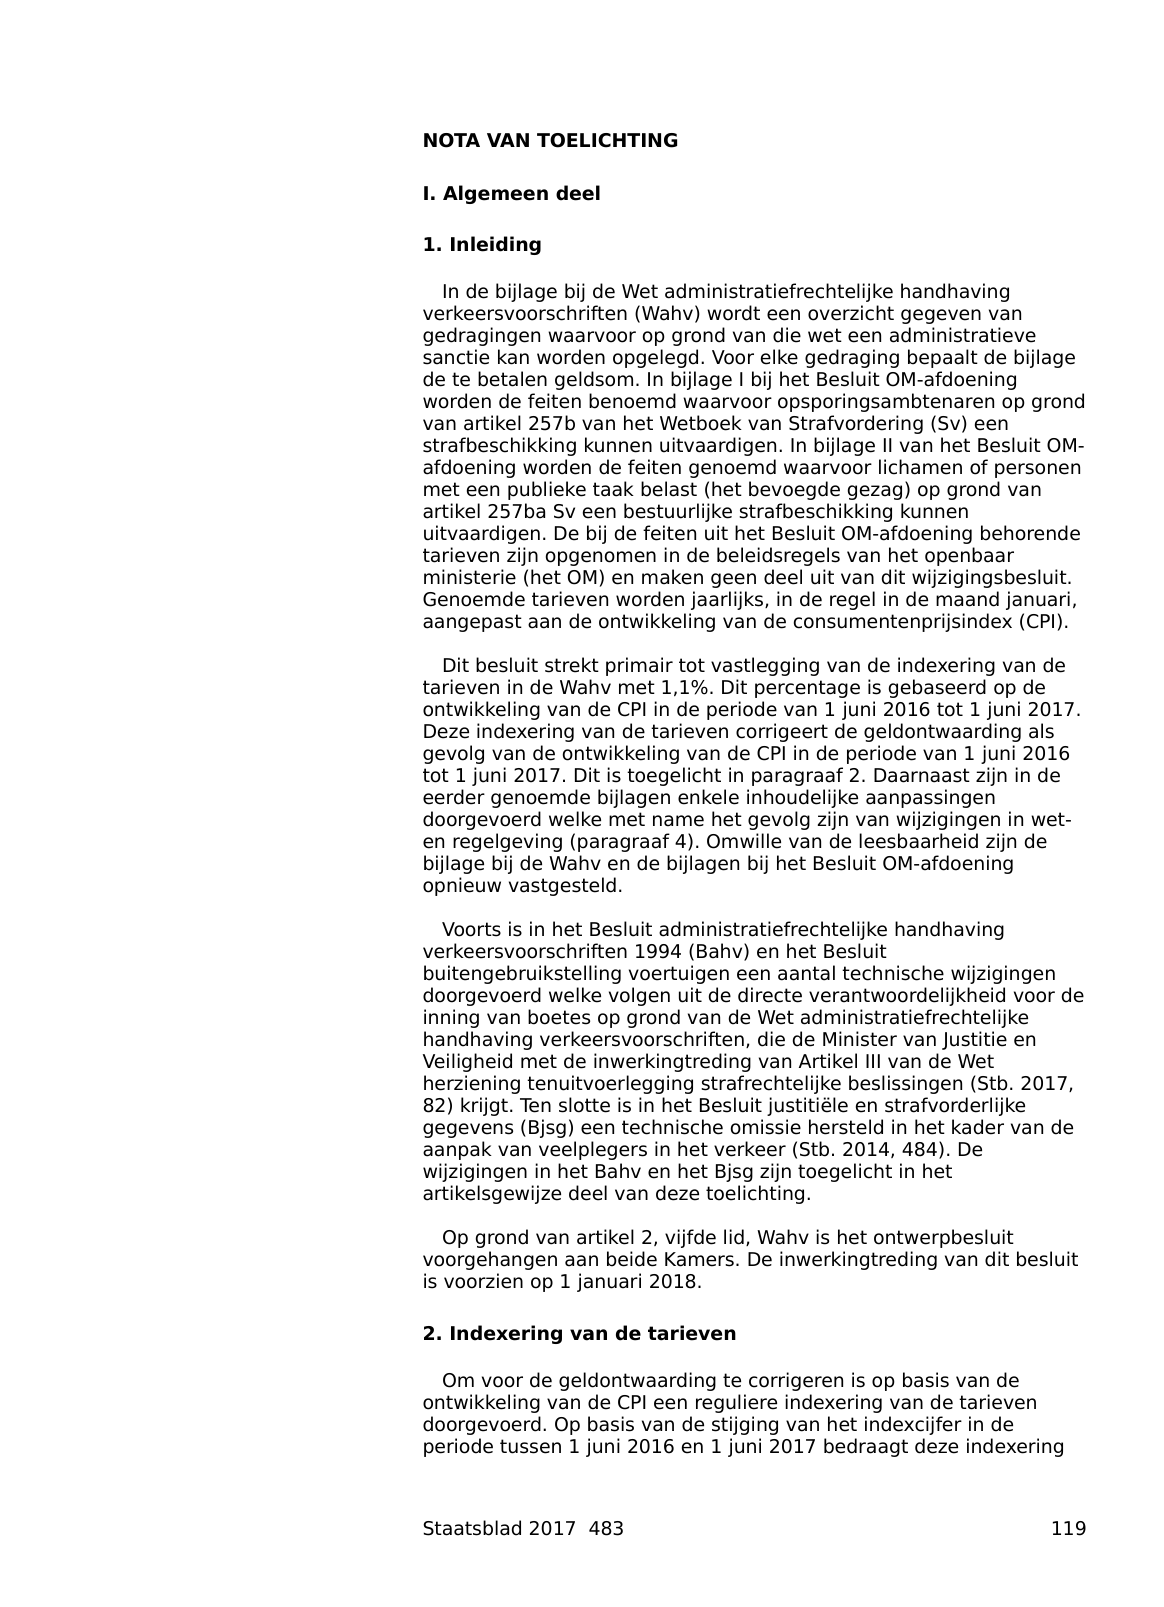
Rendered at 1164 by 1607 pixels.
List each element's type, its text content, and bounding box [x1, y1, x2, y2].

text Om voor de geldontwaarding te corrigeren is op basis van de ontwikkeling van de CPI een reguliere indexering van de tarieven doorgevoerd. Op basis van de stijging van het indexcijfer in de periode tussen 1 juni 2016 en 1 juni 2017 bedraagt deze indexering [422, 1370, 1087, 1458]
subtitle 2. Indexering van de tarieven [422, 1323, 1087, 1345]
text Voorts is in het Besluit administratiefrechtelijke handhaving verkeersvoorschriften 1994 (Bahv) en het Besluit buitengebruikstelling voertuigen een aantal technische wijzigingen doorgevoerd welke volgen uit de directe verantwoordelijkheid voor de inning van boetes op grond van de Wet administratiefrechtelijke handhaving verkeersvoorschriften, die de Minister van Justitie en Veiligheid met de inwerkingtreding van Artikel III van de Wet herziening tenuitvoerlegging strafrechtelijke beslissingen (Stb. 2017, 82) krijgt. Ten slotte is in het Besluit justitiële en strafvorderlijke gegevens (Bjsg) een technische omissie hersteld in het kader van de aanpak van veelplegers in het verkeer (Stb. 2014, 484). De wijzigingen in het Bahv en het Bjsg zijn toegelicht in het artikelsgewijze deel van deze toelichting. [422, 919, 1087, 1205]
subtitle NOTA VAN TOELICHTING [422, 130, 1087, 152]
subtitle 1. Inleiding [422, 234, 1087, 256]
text Op grond van artikel 2, vijfde lid, Wahv is het ontwerpbesluit voorgehangen aan beide Kamers. De inwerkingtreding van dit besluit is voorzien op 1 januari 2018. [422, 1227, 1087, 1293]
text In de bijlage bij de Wet administratiefrechtelijke handhaving verkeersvoorschriften (Wahv) wordt een overzicht gegeven van gedragingen waarvoor op grond van die wet een administratieve sanctie kan worden opgelegd. Voor elke gedraging bepaalt de bijlage de te betalen geldsom. In bijlage I bij het Besluit OM-afdoening worden de feiten benoemd waarvoor opsporingsambtenaren op grond van artikel 257b van het Wetboek van Strafvordering (Sv) een strafbeschikking kunnen uitvaardigen. In bijlage II van het Besluit OM-afdoening worden de feiten genoemd waarvoor lichamen of personen met een publieke taak belast (het bevoegde gezag) op grond van artikel 257ba Sv een bestuurlijke strafbeschikking kunnen uitvaardigen. De bij de feiten uit het Besluit OM-afdoening behorende tarieven zijn opgenomen in de beleidsregels van het openbaar ministerie (het OM) en maken geen deel uit van dit wijzigingsbesluit. Genoemde tarieven worden jaarlijks, in de regel in de maand januari, aangepast aan de ontwikkeling van de consumentenprijsindex (CPI). [422, 281, 1087, 633]
subtitle I. Algemeen deel [422, 182, 1087, 204]
text Dit besluit strekt primair tot vastlegging van de indexering van de tarieven in de Wahv met 1,1%. Dit percentage is gebaseerd op de ontwikkeling van de CPI in de periode van 1 juni 2016 tot 1 juni 2017. Deze indexering van de tarieven corrigeert de geldontwaarding als gevolg van de ontwikkeling van de CPI in de periode van 1 juni 2016 tot 1 juni 2017. Dit is toegelicht in paragraaf 2. Daarnaast zijn in de eerder genoemde bijlagen enkele inhoudelijke aanpassingen doorgevoerd welke met name het gevolg zijn van wijzigingen in wet- en regelgeving (paragraaf 4). Omwille van de leesbaarheid zijn de bijlage bij de Wahv en de bijlagen bij het Besluit OM-afdoening opnieuw vastgesteld. [422, 655, 1087, 897]
